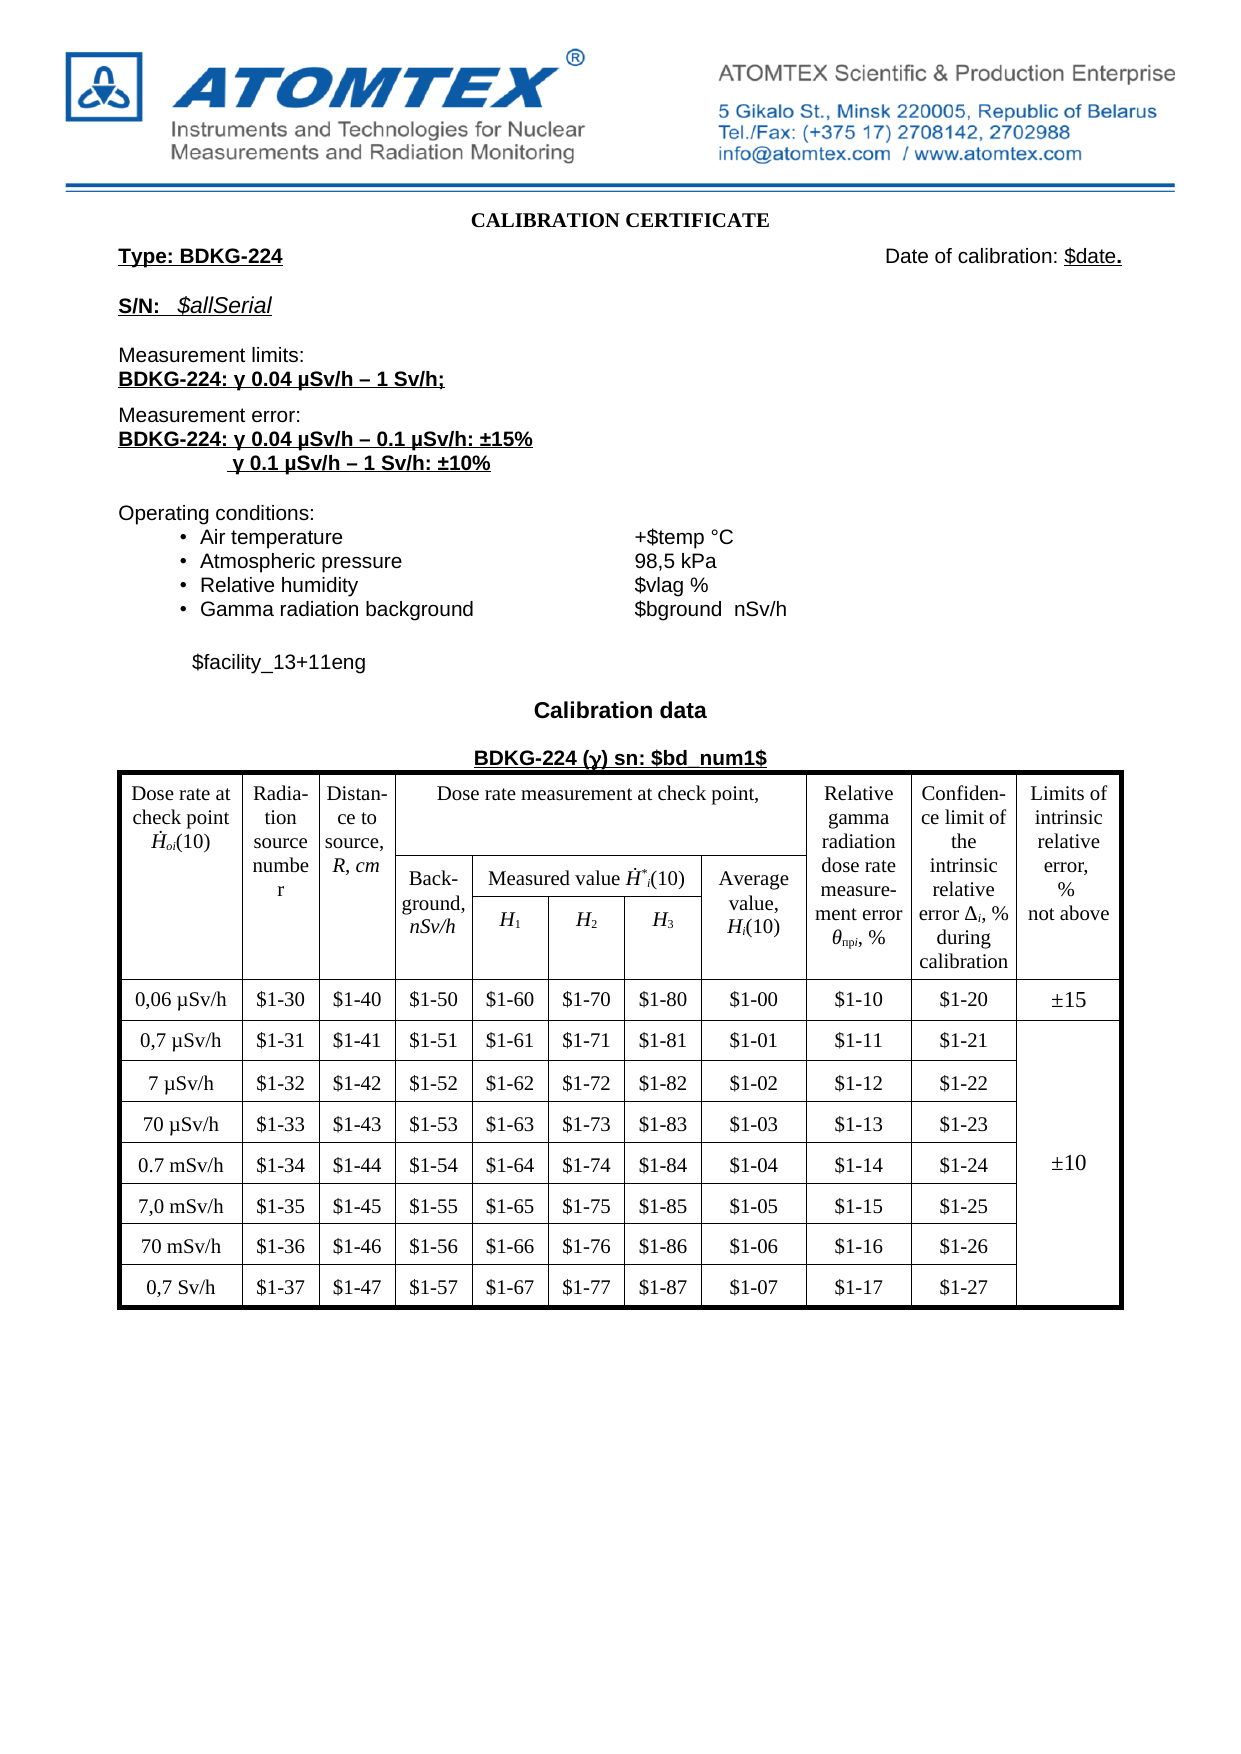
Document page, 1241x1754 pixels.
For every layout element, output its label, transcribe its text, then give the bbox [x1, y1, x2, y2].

table_cell $1-77 [549, 1265, 624, 1305]
table_cell $1-57 [396, 1265, 472, 1305]
table_cell $1-04 [702, 1143, 806, 1183]
table_cell $1-20 [912, 980, 1016, 1020]
table_cell $1-17 [807, 1265, 911, 1305]
table_cell $1-56 [396, 1224, 472, 1264]
table_cell H2 [549, 897, 624, 979]
table_cell $1-07 [702, 1265, 806, 1305]
table_cell $1-01 [702, 1021, 806, 1060]
table_cell $1-25 [912, 1184, 1016, 1223]
table_cell Distan-ce to source, R, сm [320, 775, 395, 979]
table_cell $1-46 [320, 1224, 395, 1264]
table_cell $1-34 [243, 1143, 319, 1183]
table_cell $1-87 [625, 1265, 701, 1305]
table_cell $1-30 [243, 980, 319, 1020]
text CALIBRATION CERTIFICATE [118, 208, 1122, 232]
text Type: BDKG-224 Date of calibration: $date. [118, 244, 1122, 268]
table_cell $1-24 [912, 1143, 1016, 1183]
table_cell 0,06 µSv/h [122, 980, 242, 1020]
table_cell H1 [473, 897, 548, 979]
table_cell $1-72 [549, 1061, 624, 1101]
table_cell $1-06 [702, 1224, 806, 1264]
table_cell $1-05 [702, 1184, 806, 1223]
table_cell 0,7 Sv/h [122, 1265, 242, 1305]
table_cell $1-12 [807, 1061, 911, 1101]
table_cell $1-22 [912, 1061, 1016, 1101]
table_cell $1-15 [807, 1184, 911, 1223]
table_cell $1-36 [243, 1224, 319, 1264]
table_cell $1-32 [243, 1061, 319, 1101]
text γ 0.1 µSv/h – 1 Sv/h: ±10% [118, 450, 1122, 474]
table_cell $1-11 [807, 1021, 911, 1060]
table_cell $1-42 [320, 1061, 395, 1101]
table_cell $1-84 [625, 1143, 701, 1183]
table_cell $1-61 [473, 1021, 548, 1060]
table_cell 70 mSv/h [122, 1224, 242, 1264]
table_cell $1-70 [549, 980, 624, 1020]
text BDKG-224: γ 0.04 µSv/h – 0.1 µSv/h: ±15% [118, 426, 1122, 450]
table_cell $1-31 [243, 1021, 319, 1060]
table_cell $1-64 [473, 1143, 548, 1183]
list Air temperature +$temp °C [179, 524, 1122, 549]
table_cell $1-80 [625, 980, 701, 1020]
table_cell $1-23 [912, 1102, 1016, 1142]
table_cell $1-60 [473, 980, 548, 1020]
table_cell Dose rate at check point Ḣoi(10) [122, 775, 242, 979]
text Measurement error: [118, 402, 1122, 426]
list Atmospheric pressure 98,5 kPa [179, 549, 1122, 573]
table_cell $1-75 [549, 1184, 624, 1223]
table_cell 7,0 mSv/h [122, 1184, 242, 1223]
table_cell $1-67 [473, 1265, 548, 1305]
list Relative humidity $vlag % [179, 573, 1122, 597]
table_cell Dose rate measurement at check point, [396, 775, 806, 855]
table_cell $1-47 [320, 1265, 395, 1305]
text BDKG-224: γ 0.04 µSv/h – 1 Sv/h; [118, 366, 1122, 390]
table_cell $1-02 [702, 1061, 806, 1101]
table_cell $1-40 [320, 980, 395, 1020]
table_cell Limits of intrinsic relative error, % not above [1017, 775, 1119, 979]
text S/N: $allSerial [118, 292, 1122, 318]
table_cell Radia-tion source number [243, 775, 319, 979]
table_cell 70 µSv/h [122, 1102, 242, 1142]
table_cell $1-85 [625, 1184, 701, 1223]
table_cell $1-26 [912, 1224, 1016, 1264]
table_cell $1-62 [473, 1061, 548, 1101]
table_cell $1-51 [396, 1021, 472, 1060]
table_cell $1-86 [625, 1224, 701, 1264]
text Measurement limits: [118, 342, 1122, 366]
table_cell $1-21 [912, 1021, 1016, 1060]
table_header BDKG-224 (γ) sn: $bd_num1$ [119, 724, 1121, 770]
table_cell Relative gamma radiation dose rate measure-ment error θпрi, % [807, 775, 911, 979]
table_cell $1-71 [549, 1021, 624, 1060]
table_cell $1-73 [549, 1102, 624, 1142]
table_cell $1-66 [473, 1224, 548, 1264]
text Operating conditions: [118, 501, 1122, 524]
table_cell $1-50 [396, 980, 472, 1020]
table_cell $1-35 [243, 1184, 319, 1223]
table_cell Back-ground, nSv/h [396, 856, 472, 979]
table_cell 0.7 mSv/h [122, 1143, 242, 1183]
table_cell $1-53 [396, 1102, 472, 1142]
table_cell $1-37 [243, 1265, 319, 1305]
table_cell $1-00 [702, 980, 806, 1020]
table_cell 0,7 µSv/h [122, 1021, 242, 1060]
table_cell $1-43 [320, 1102, 395, 1142]
table_cell $1-52 [396, 1061, 472, 1101]
table_cell $1-03 [702, 1102, 806, 1142]
table_cell ±15 [1017, 980, 1119, 1020]
table_cell $1-41 [320, 1021, 395, 1060]
text Calibration data [118, 697, 1122, 724]
table_cell $1-44 [320, 1143, 395, 1183]
table_cell $1-83 [625, 1102, 701, 1142]
table_cell 7 µSv/h [122, 1061, 242, 1101]
table_cell $1-27 [912, 1265, 1016, 1305]
table_cell $1-14 [807, 1143, 911, 1183]
table_cell Measured value Ḣ*i(10) [473, 856, 701, 896]
table_cell $1-82 [625, 1061, 701, 1101]
table_cell $1-74 [549, 1143, 624, 1183]
table_cell $1-65 [473, 1184, 548, 1223]
table_cell Average value, Hi(10) [702, 856, 806, 979]
table_cell $1-76 [549, 1224, 624, 1264]
table_cell $1-10 [807, 980, 911, 1020]
table_cell H3 [625, 897, 701, 979]
table_cell ±10 [1017, 1021, 1119, 1305]
table_cell $1-55 [396, 1184, 472, 1223]
table_cell $1-16 [807, 1224, 911, 1264]
table_cell $1-63 [473, 1102, 548, 1142]
table_cell $1-45 [320, 1184, 395, 1223]
table_cell $1-54 [396, 1143, 472, 1183]
list Gamma radiation background $bground nSv/h [179, 597, 1122, 621]
table_cell $1-33 [243, 1102, 319, 1142]
table_cell $1-13 [807, 1102, 911, 1142]
text $facility_13+11eng [118, 649, 1122, 673]
table_cell Confiden-ce limit of the intrinsic relative error Δi, % during calibration [912, 775, 1016, 979]
table_cell $1-81 [625, 1021, 701, 1060]
